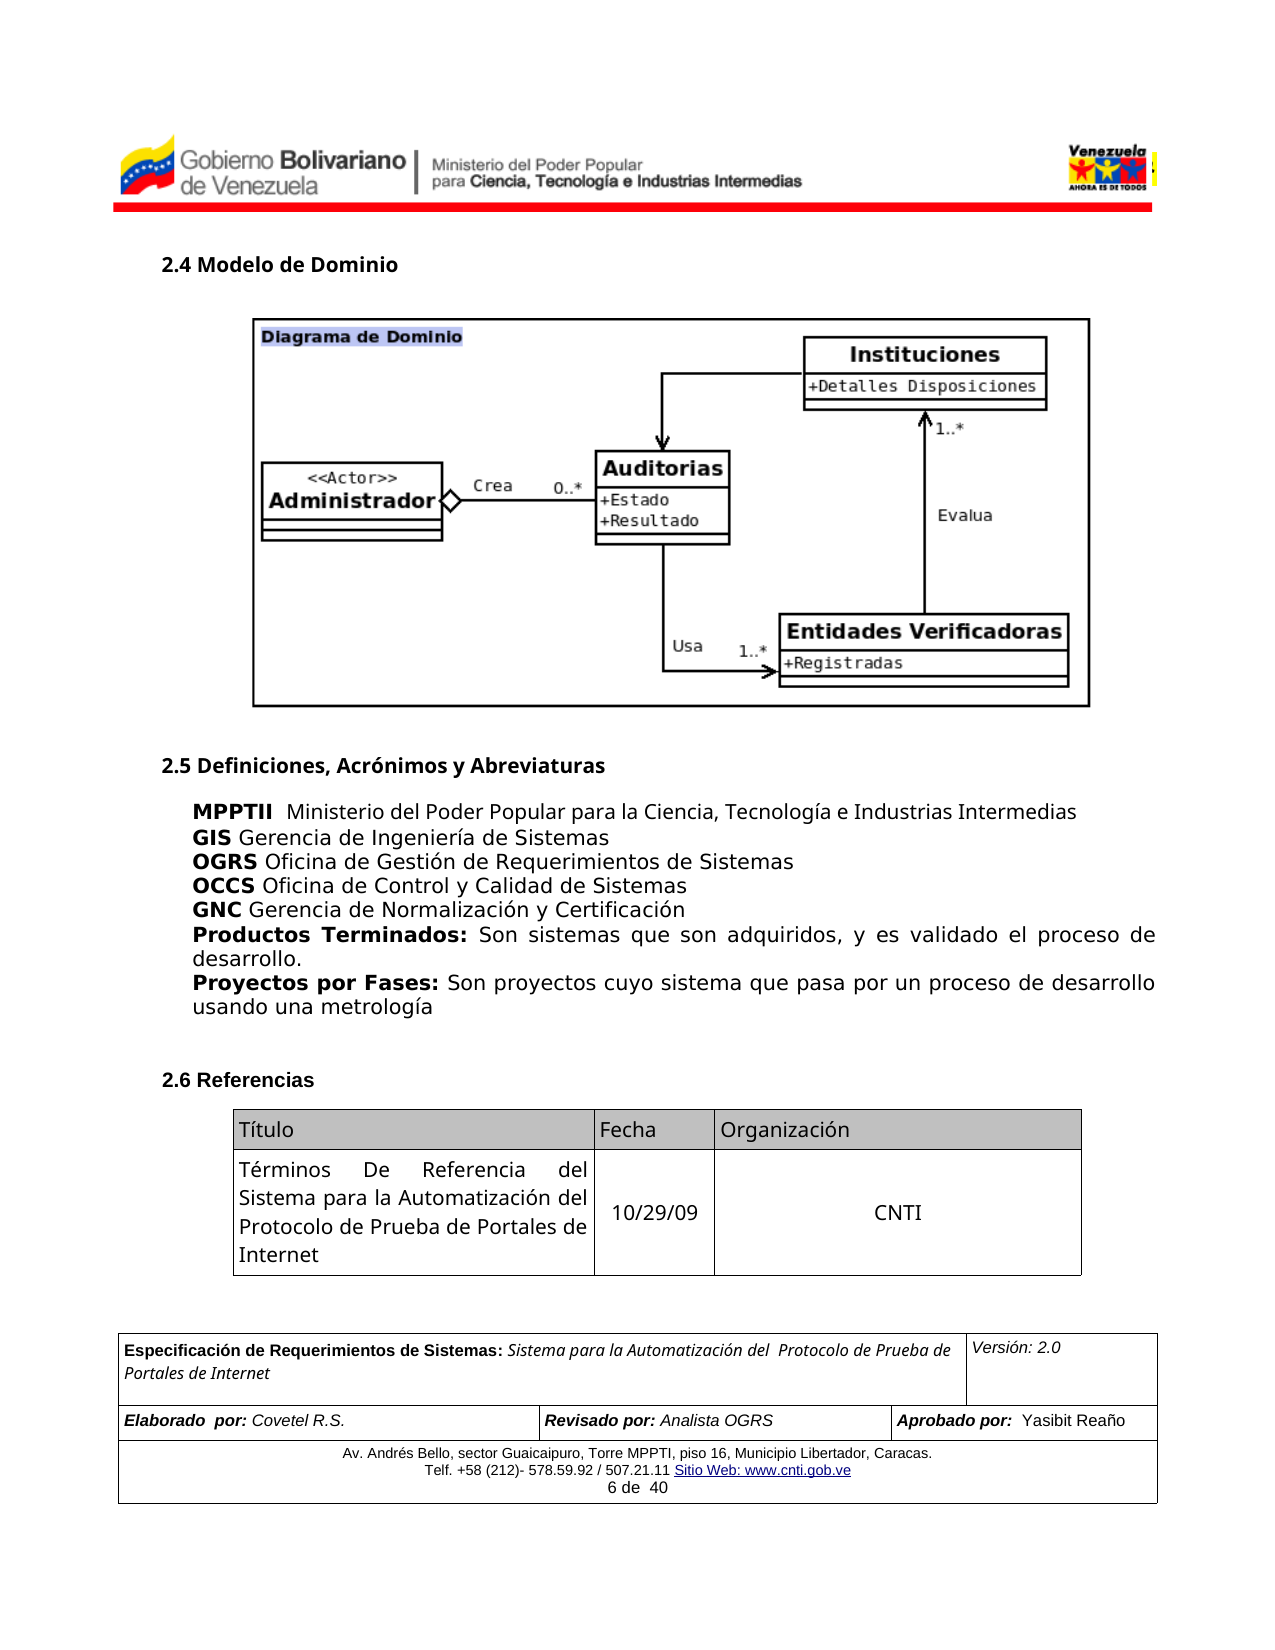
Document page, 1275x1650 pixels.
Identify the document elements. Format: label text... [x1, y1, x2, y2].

subtitle Modelo de Dominio [156, 250, 1157, 278]
text GNC Gerencia de Normalización y Certificación [192, 898, 1157, 923]
subtitle Referencias [156, 1068, 1157, 1091]
picture [113, 126, 1153, 212]
text GIS Gerencia de Ingeniería de Sistemas [192, 826, 1157, 850]
picture [252, 318, 1093, 710]
text OCCS Oficina de Control y Calidad de Sistemas [192, 874, 1157, 898]
table_cell Términos De Referencia del Sistema para la Automatización del Protocolo de Prueba de Portales de Internet [234, 1150, 594, 1274]
text Proyectos por Fases: Son proyectos cuyo sistema que pasa por un proceso de desarrollo usando una metrología [192, 971, 1157, 1020]
table_header Organización [715, 1110, 1081, 1149]
text Productos Terminados: Son sistemas que son adquiridos, y es validado el proceso de desarrollo. [192, 923, 1157, 971]
subtitle Definiciones, Acrónimos y Abreviaturas [156, 751, 1157, 779]
text OGRS Oficina de Gestión de Requerimientos de Sistemas [192, 850, 1157, 874]
text MPPTII Ministerio del Poder Popular para la Ciencia, Tecnología e Industrias Intermedias [118, 797, 1157, 826]
table_cell 29/10/09 [595, 1150, 714, 1274]
table_header Título [234, 1110, 594, 1149]
table_cell CNTI [715, 1150, 1081, 1274]
table_header Fecha [595, 1110, 714, 1149]
